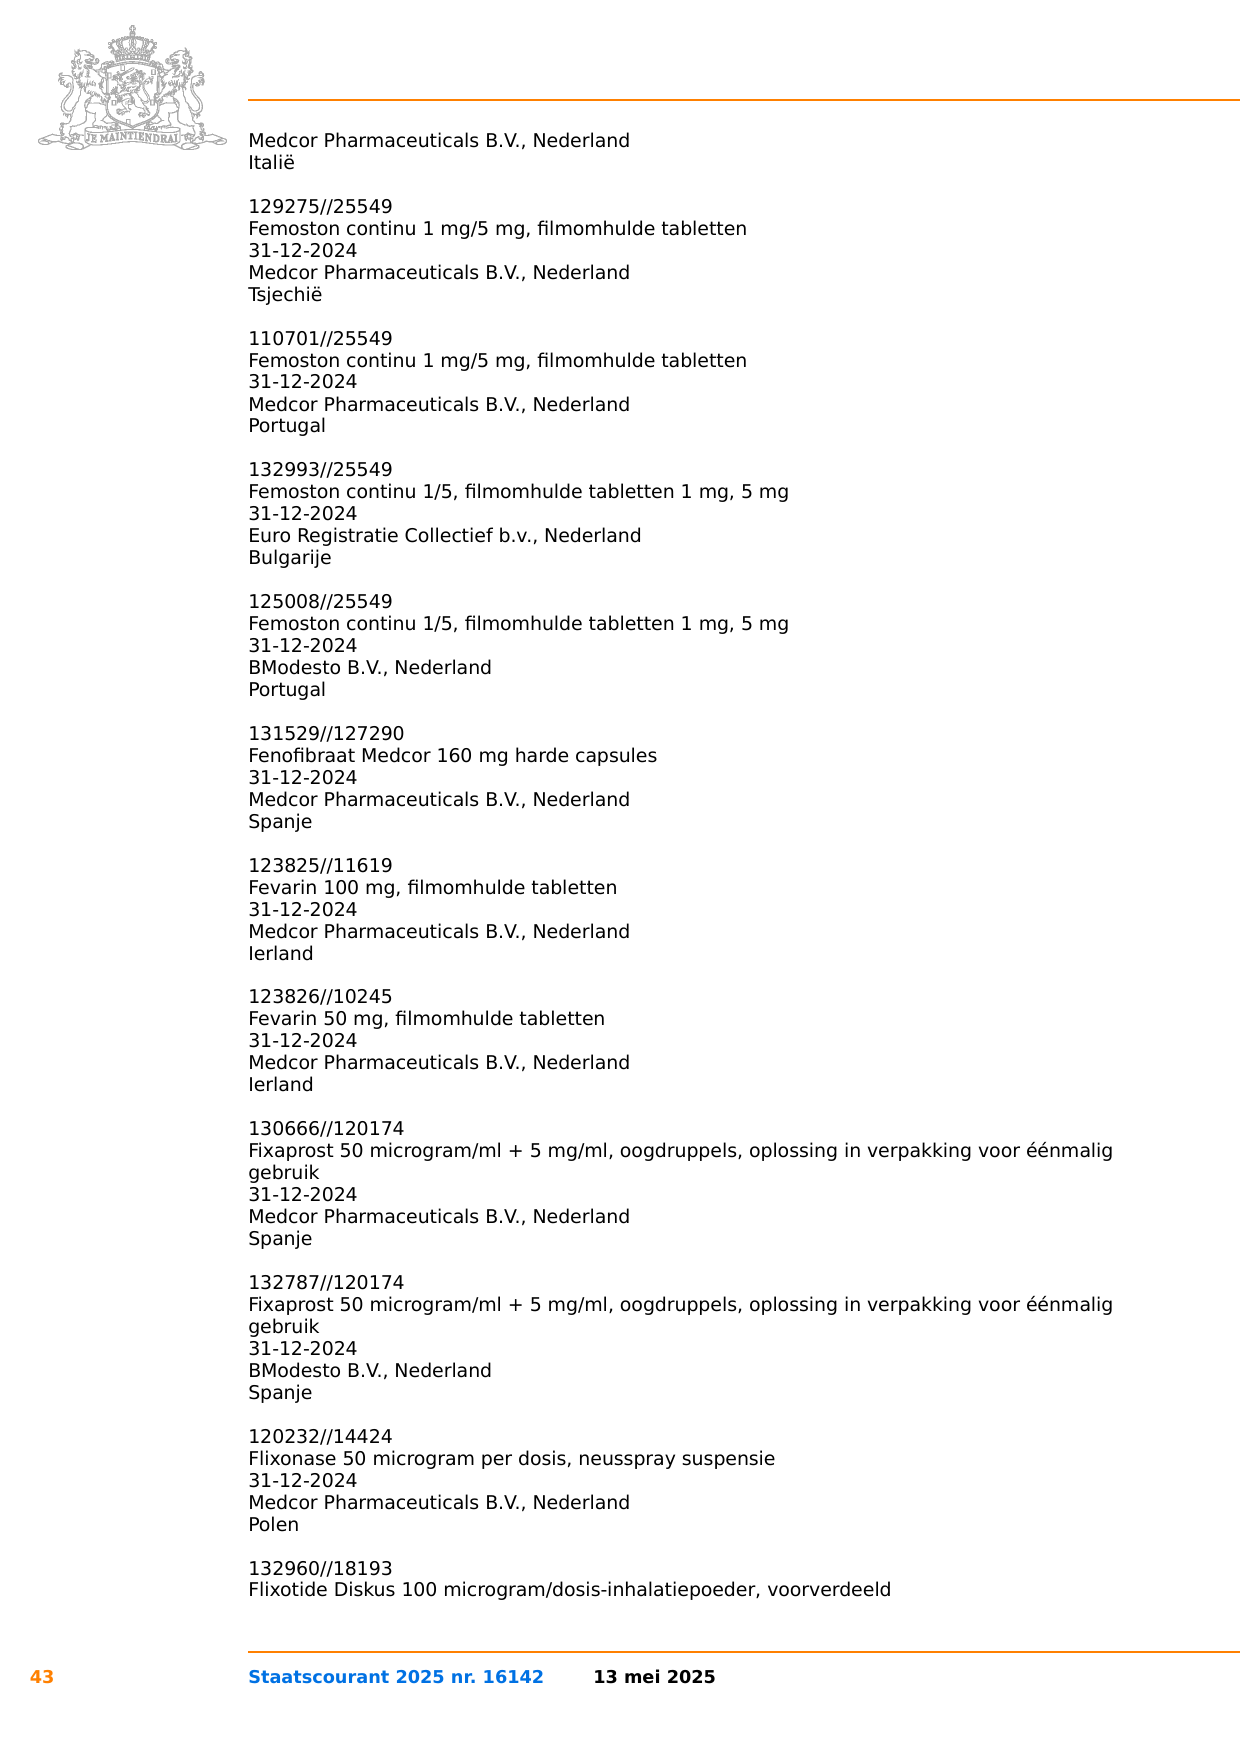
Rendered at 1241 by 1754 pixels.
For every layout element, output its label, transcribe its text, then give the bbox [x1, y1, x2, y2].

text 31-12-2024 [248, 898, 1163, 921]
text Spanje [248, 811, 1163, 833]
text Portugal [248, 415, 1163, 437]
text 31-12-2024 [248, 1338, 1163, 1360]
text 31-12-2024 [248, 635, 1163, 657]
text BModesto B.V., Nederland [248, 657, 1163, 679]
text 123826//10245 [248, 986, 1163, 1008]
text 31-12-2024 [248, 503, 1163, 525]
text BModesto B.V., Nederland [248, 1360, 1163, 1382]
text 130666//120174 [248, 1118, 1163, 1140]
text Femoston continu 1 mg/5 mg, filmomhulde tabletten [248, 218, 1163, 240]
text 31-12-2024 [248, 1184, 1163, 1206]
text Medcor Pharmaceuticals B.V., Nederland [248, 130, 1163, 152]
text 31-12-2024 [248, 1030, 1163, 1052]
text Medcor Pharmaceuticals B.V., Nederland [248, 921, 1163, 942]
text Polen [248, 1513, 1163, 1536]
text Medcor Pharmaceuticals B.V., Nederland [248, 393, 1163, 415]
picture [38, 25, 227, 150]
text Medcor Pharmaceuticals B.V., Nederland [248, 1492, 1163, 1513]
text 31-12-2024 [248, 240, 1163, 262]
text Femoston continu 1/5, filmomhulde tabletten 1 mg, 5 mg [248, 613, 1163, 635]
text Flixonase 50 microgram per dosis, neusspray suspensie [248, 1448, 1163, 1469]
text Femoston continu 1/5, filmomhulde tabletten 1 mg, 5 mg [248, 481, 1163, 503]
text 125008//25549 [248, 591, 1163, 613]
text Ierland [248, 1074, 1163, 1096]
text 110701//25549 [248, 327, 1163, 349]
text Flixotide Diskus 100 microgram/dosis-inhalatiepoeder, voorverdeeld [248, 1579, 1163, 1601]
text Medcor Pharmaceuticals B.V., Nederland [248, 1052, 1163, 1074]
text Spanje [248, 1382, 1163, 1404]
text Euro Registratie Collectief b.v., Nederland [248, 525, 1163, 547]
text Fevarin 100 mg, filmomhulde tabletten [248, 877, 1163, 898]
text Fevarin 50 mg, filmomhulde tabletten [248, 1008, 1163, 1030]
text 132787//120174 [248, 1272, 1163, 1294]
text Femoston continu 1 mg/5 mg, filmomhulde tabletten [248, 349, 1163, 371]
text Bulgarije [248, 547, 1163, 569]
text Fixaprost 50 microgram/ml + 5 mg/ml, oogdruppels, oplossing in verpakking voor éénmalig gebruik [248, 1140, 1163, 1184]
text Medcor Pharmaceuticals B.V., Nederland [248, 789, 1163, 811]
text 31-12-2024 [248, 767, 1163, 789]
text Fixaprost 50 microgram/ml + 5 mg/ml, oogdruppels, oplossing in verpakking voor éénmalig gebruik [248, 1294, 1163, 1338]
text Fenofibraat Medcor 160 mg harde capsules [248, 745, 1163, 767]
text 129275//25549 [248, 196, 1163, 218]
text 31-12-2024 [248, 371, 1163, 393]
text 132960//18193 [248, 1557, 1163, 1579]
text 131529//127290 [248, 723, 1163, 745]
text Portugal [248, 679, 1163, 701]
text 132993//25549 [248, 459, 1163, 481]
text Medcor Pharmaceuticals B.V., Nederland [248, 1206, 1163, 1228]
text Spanje [248, 1228, 1163, 1250]
text Tsjechië [248, 284, 1163, 306]
text Ierland [248, 942, 1163, 964]
text 123825//11619 [248, 854, 1163, 877]
text Italië [248, 152, 1163, 174]
text 120232//14424 [248, 1426, 1163, 1448]
text Medcor Pharmaceuticals B.V., Nederland [248, 262, 1163, 284]
text 31-12-2024 [248, 1469, 1163, 1492]
